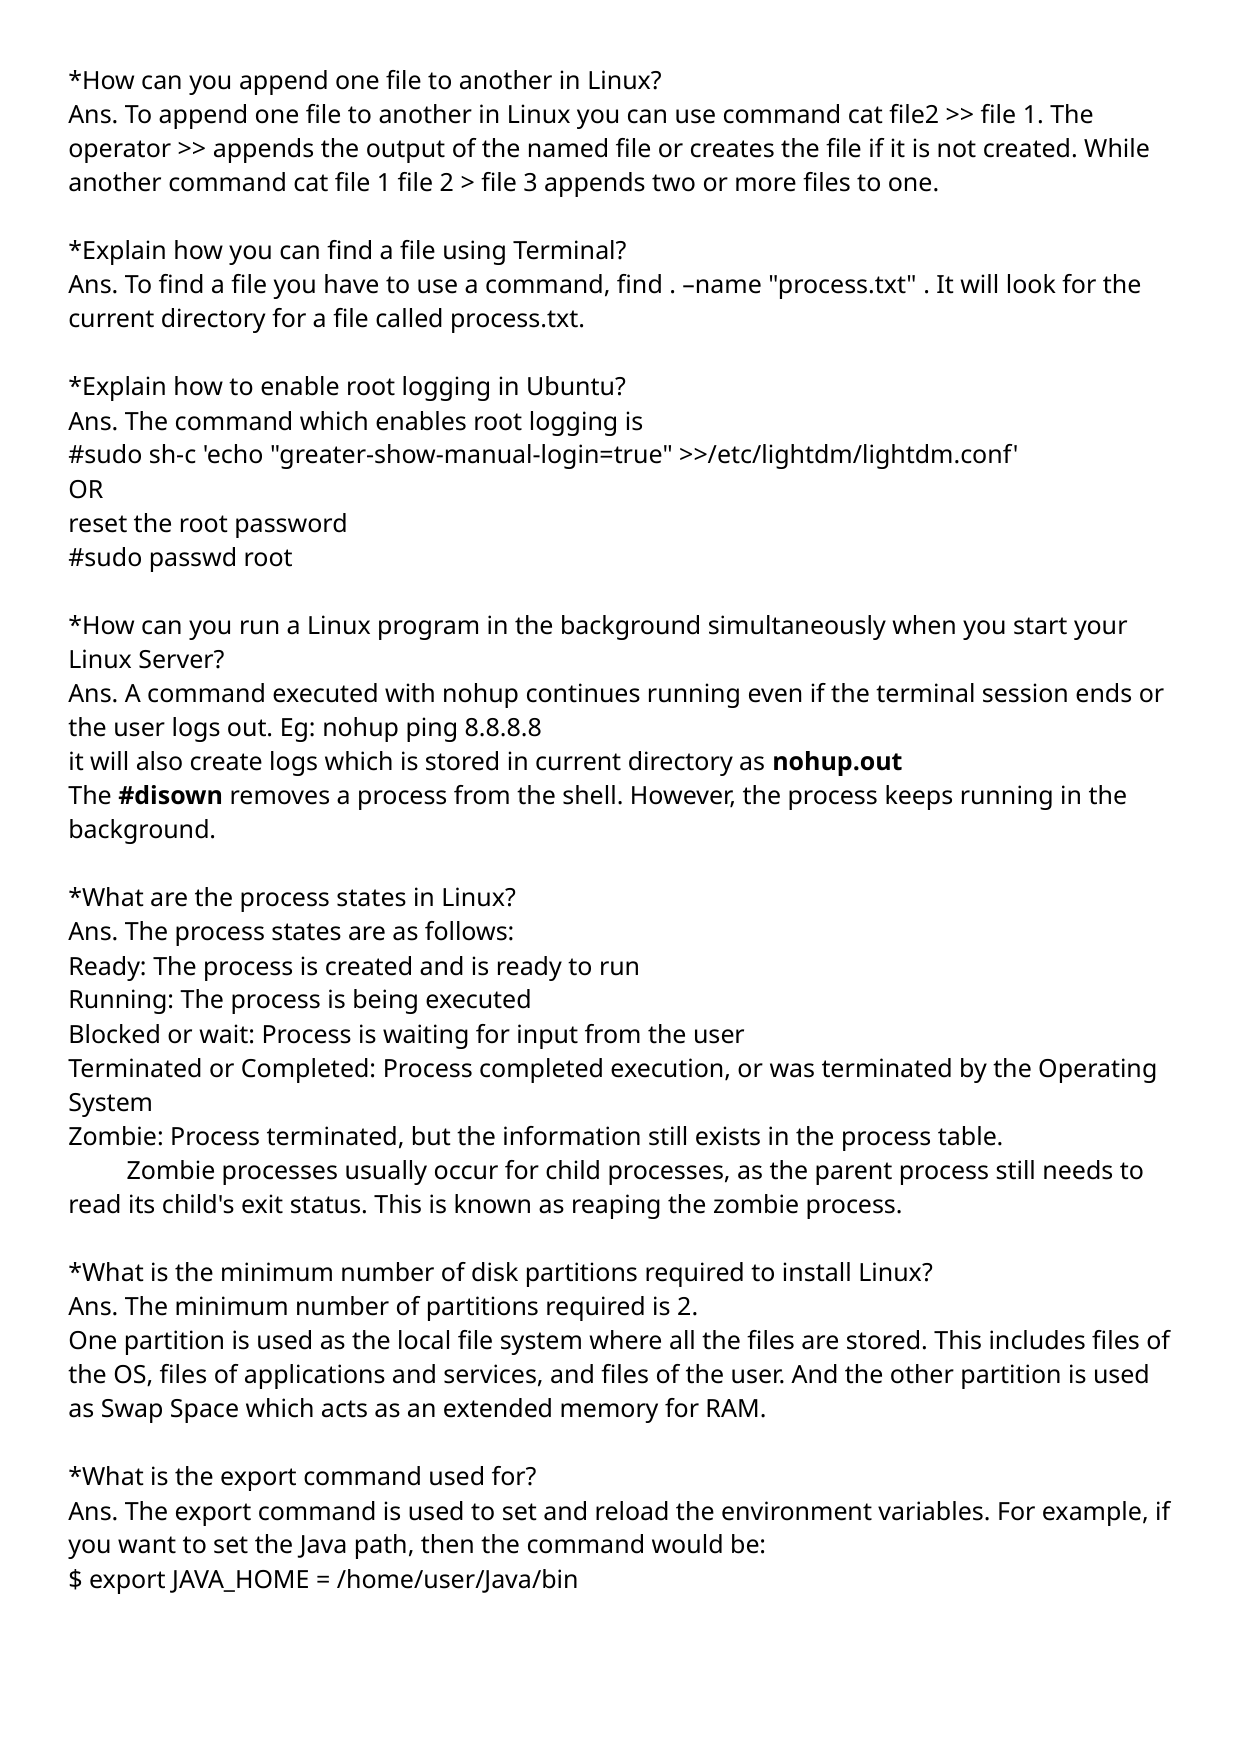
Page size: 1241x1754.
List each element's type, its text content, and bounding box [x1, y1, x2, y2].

text *How can you run a Linux program in the background simultaneously when you start your Linux Server? [68, 607, 1173, 676]
text Ans. The minimum number of partitions required is 2. [68, 1289, 1173, 1323]
text Blocked or wait: Process is waiting for input from the user [68, 1016, 1173, 1050]
text #sudo sh-c 'echo "greater-show-manual-login=true" >>/etc/lightdm/lightdm.conf' [68, 437, 1173, 471]
text Ans. To find a file you have to use a command, find . –name "process.txt" . It will look for the current directory for a file called process.txt. [68, 267, 1173, 335]
text Ans. A command executed with nohup continues running even if the terminal session ends or the user logs out. Eg: nohup ping 8.8.8.8 it will also create logs which is stored in current directory as nohup.out [68, 676, 1173, 778]
text OR [68, 471, 1173, 505]
text Terminated or Completed: Process completed execution, or was terminated by the Operating System [68, 1050, 1173, 1118]
text The #disown removes a process from the shell. However, the process keeps running in the background. [68, 778, 1173, 846]
text Ans. The export command is used to set and reload the environment variables. For example, if you want to set the Java path, then the command would be: [68, 1493, 1173, 1561]
text reset the root password [68, 505, 1173, 539]
text *How can you append one file to another in Linux? [68, 62, 1173, 97]
text $ export JAVA_HOME = /home/user/Java/bin [68, 1561, 1173, 1595]
text Zombie: Process terminated, but the information still exists in the process table. [68, 1118, 1173, 1152]
text #sudo passwd root [68, 539, 1173, 573]
text *What is the export command used for? [68, 1459, 1173, 1493]
text *Explain how to enable root logging in Ubuntu? [68, 369, 1173, 403]
text Running: The process is being executed [68, 982, 1173, 1016]
text Ans. The command which enables root logging is [68, 403, 1173, 437]
text Ans. The process states are as follows: [68, 914, 1173, 948]
text *What is the minimum number of disk partitions required to install Linux? [68, 1255, 1173, 1289]
text One partition is used as the local file system where all the files are stored. This includes files of the OS, files of applications and services, and files of the user. And the other partition is used as Swap Space which acts as an extended memory for RAM. [68, 1323, 1173, 1425]
text *Explain how you can find a file using Terminal? [68, 233, 1173, 267]
text Zombie processes usually occur for child processes, as the parent process still needs to read its child's exit status. This is known as reaping the zombie process. [68, 1152, 1173, 1221]
text Ans. To append one file to another in Linux you can use command cat file2 >> file 1. The operator >> appends the output of the named file or creates the file if it is not created. While another command cat file 1 file 2 > file 3 appends two or more files to one. [68, 97, 1173, 199]
text Ready: The process is created and is ready to run [68, 948, 1173, 982]
text *What are the process states in Linux? [68, 880, 1173, 914]
